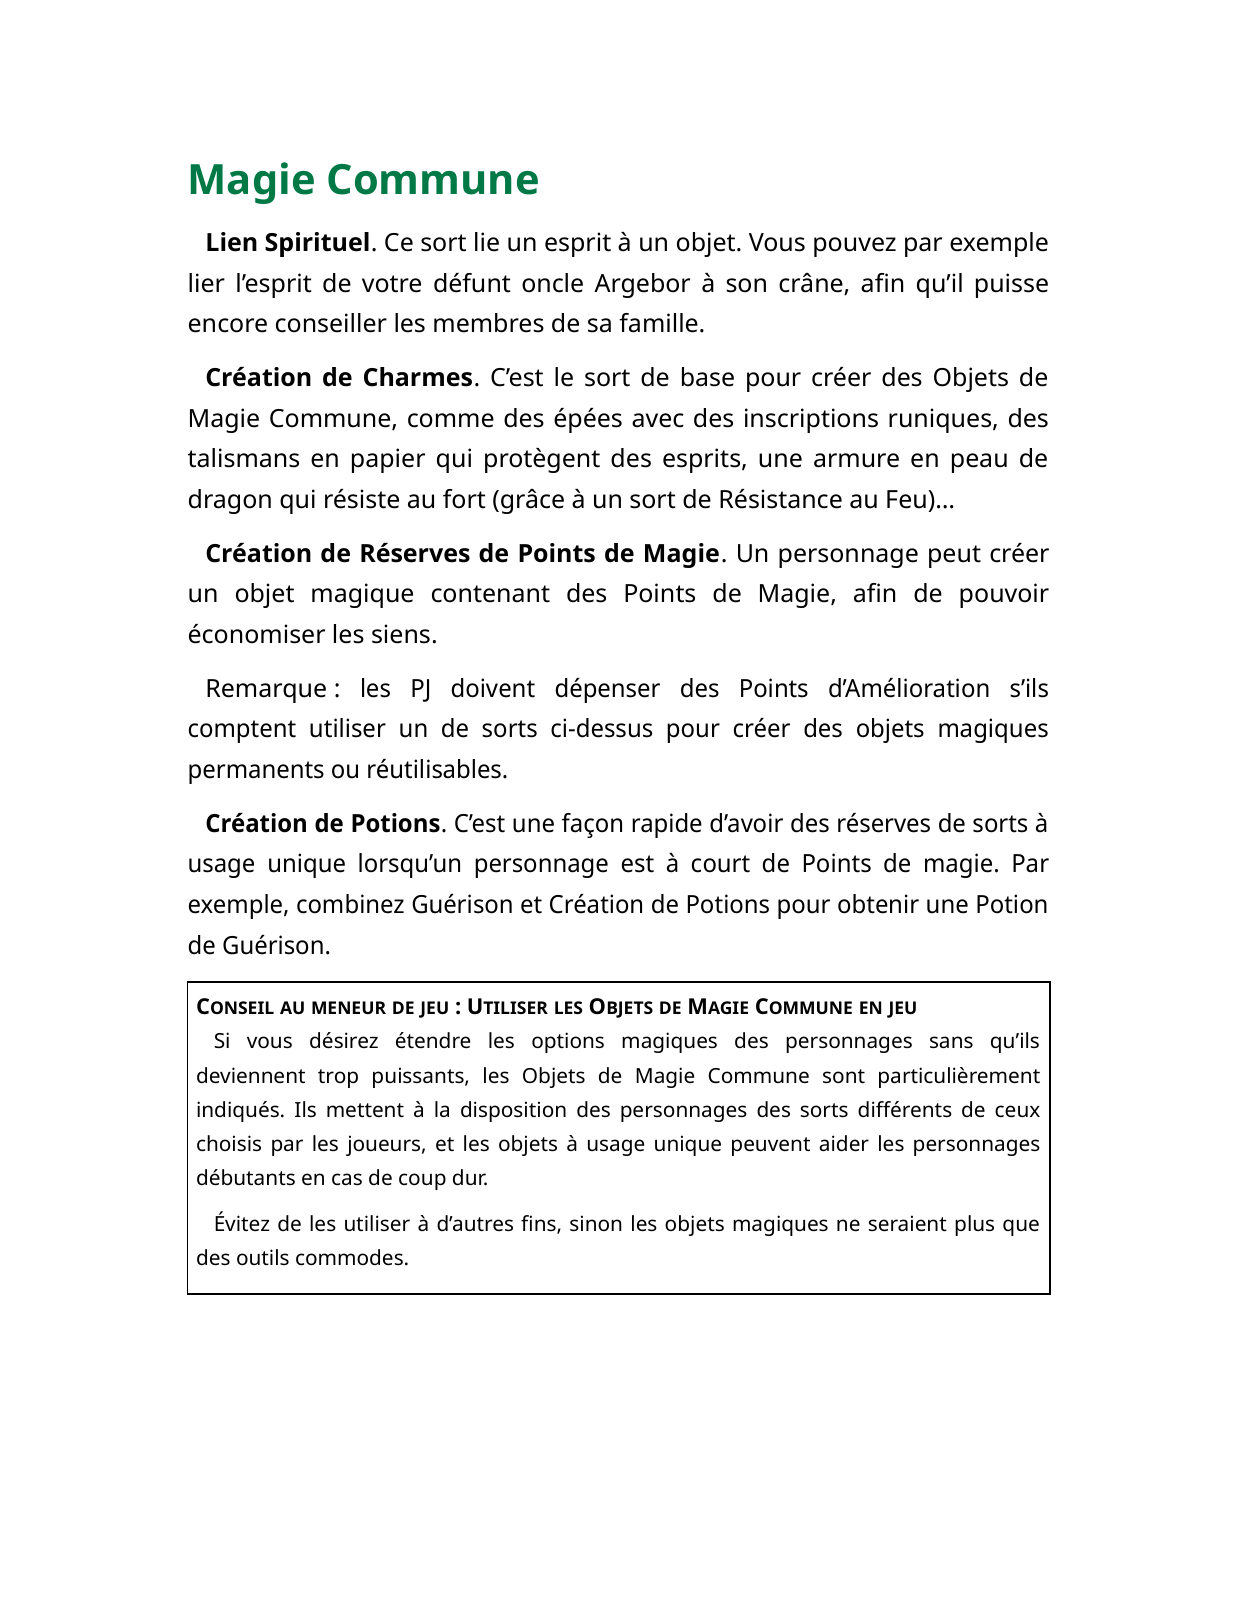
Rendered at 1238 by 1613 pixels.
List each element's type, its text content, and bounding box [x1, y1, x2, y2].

text Remarque : les PJ doivent dépenser des Points d’Amélioration s’ils comptent utiliser un de sorts ci-dessus pour créer des objets magiques permanents ou réutilisables. [187, 670, 1050, 786]
text Création de Potions. C’est une façon rapide d’avoir des réserves de sorts à usage unique lorsqu’un personnage est à court de Points de magie. Par exemple, combinez Guérison et Création de Potions pour obtenir une Potion de Guérison. [187, 805, 1050, 962]
text Lien Spirituel. Ce sort lie un esprit à un objet. Vous pouvez par exemple lier l’esprit de votre défunt oncle Argebor à son crâne, afin qu’il puisse encore conseiller les membres de sa famille. [187, 224, 1050, 340]
text Magie Commune [187, 150, 1050, 207]
text Création de Réserves de Points de Magie. Un personnage peut créer un objet magique contenant des Points de Magie, afin de pouvoir économiser les siens. [187, 535, 1050, 651]
text Création de Charmes. C’est le sort de base pour créer des Objets de Magie Commune, comme des épées avec des inscriptions runiques, des talismans en papier qui protègent des esprits, une armure en peau de dragon qui résiste au fort (grâce à un sort de Résistance au Feu)… [187, 359, 1050, 516]
table_header Conseil au meneur de jeu : Utiliser les Objets de Magie Commune en jeu Si vous désirez étendre les options magiques des personnages sans qu’ils deviennent trop puissants, les Objets de Magie Commune sont particulièrement indiqués. Ils mettent à la disposition des personnages des sorts différents de ceux choisis par les joueurs, et les objets à usage unique peuvent aider les personnages débutants en cas de coup dur. Évitez de les utiliser à d’autres fins, sinon les objets magiques ne seraient plus que des outils commodes. [188, 983, 1049, 1293]
